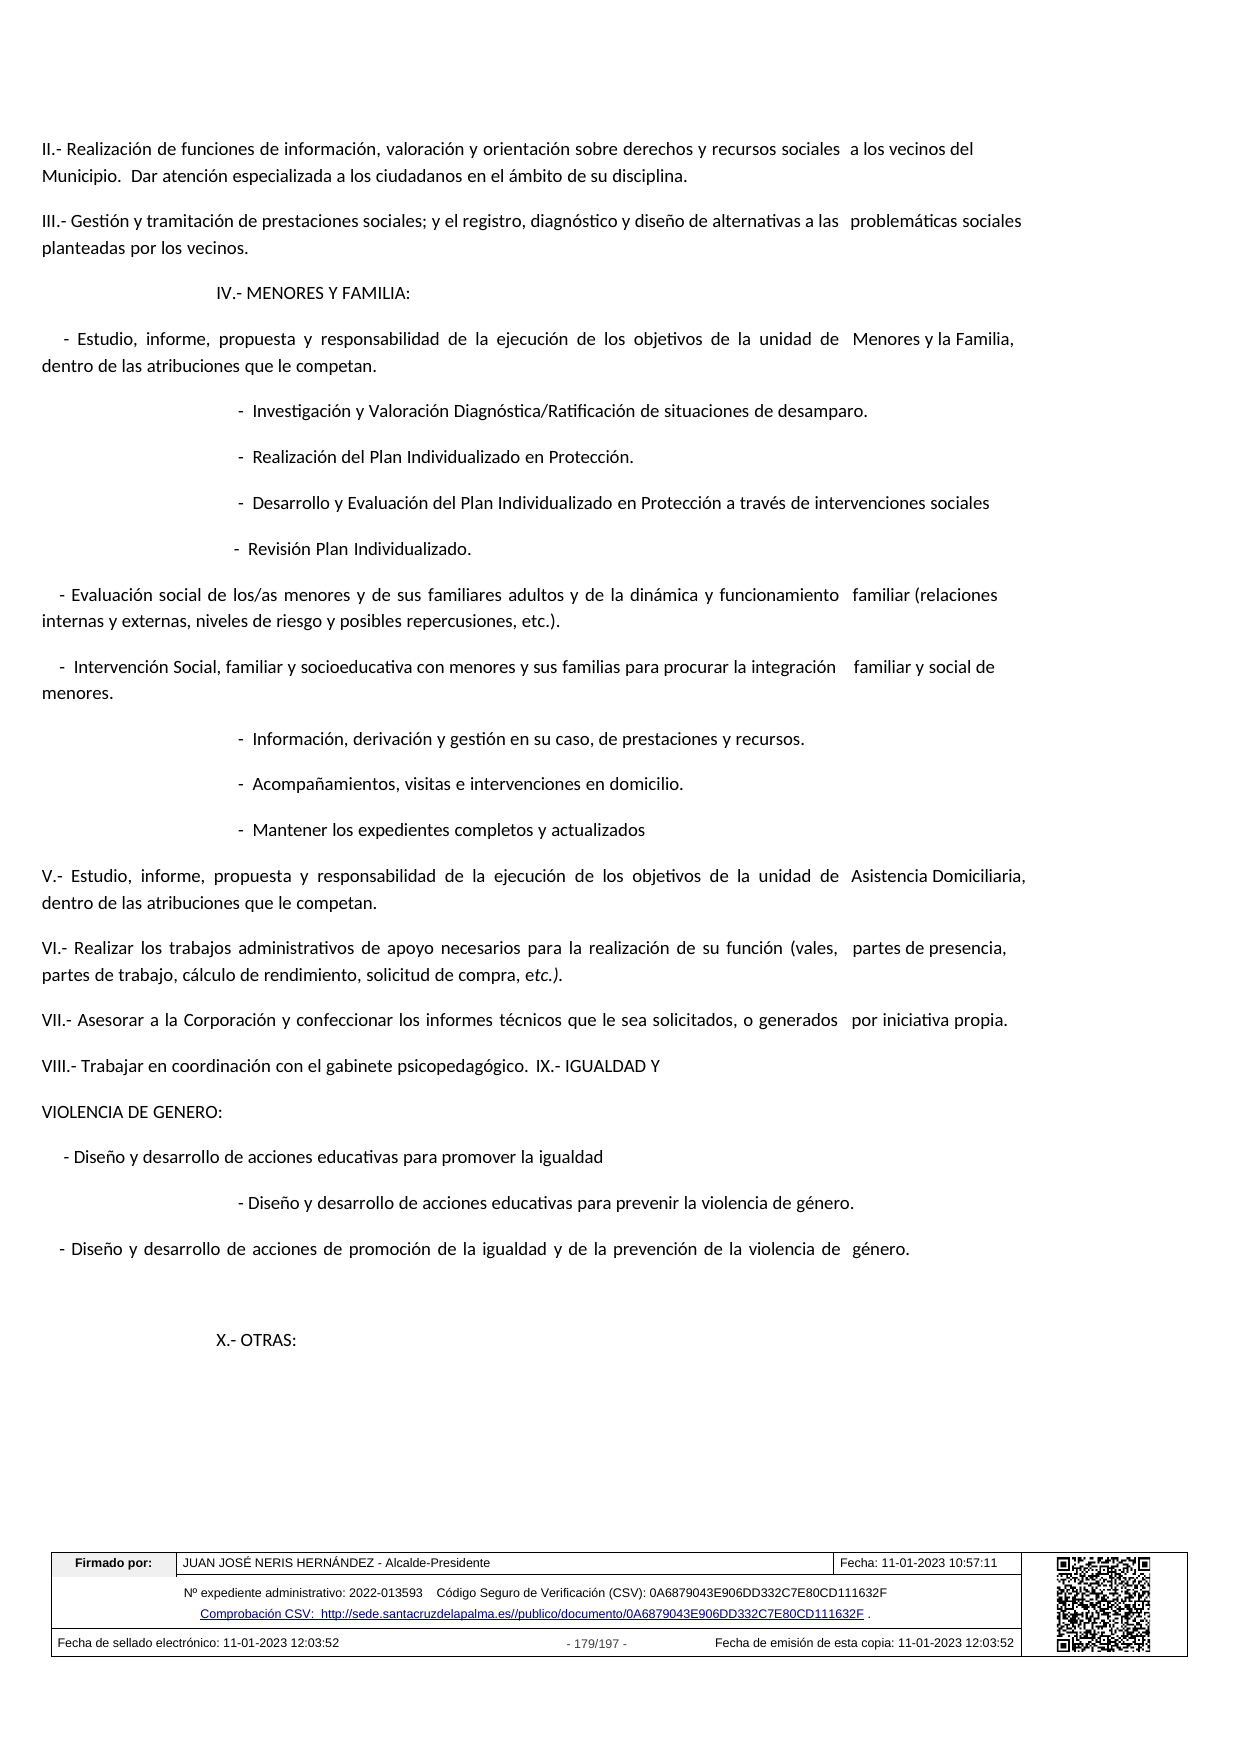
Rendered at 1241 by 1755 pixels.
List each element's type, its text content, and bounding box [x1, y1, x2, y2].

text VIII.- Trabajar en coordinación con el gabinete psicopedagógico. IX.- IGUALDAD Y VIOLENCIA DE GENERO: [42, 1054, 709, 1123]
list Realización del Plan Individualizado en Protección. [238, 445, 1199, 468]
table_header [1022, 1553, 1187, 1656]
table_header Firmado por: [52, 1553, 176, 1574]
list Acompañamientos, visitas e intervenciones en domicilio. [238, 773, 1199, 796]
list Investigación y Valoración Diagnóstica/Ratificación de situaciones de desamparo. [238, 399, 1199, 422]
list Revisión Plan Individualizado. [233, 537, 1199, 560]
list Evaluación social de los/as menores y de sus familiares adultos y de la dinámica y funcionamiento familiar (relaciones internas y externas, niveles de riesgo y posibles repercusiones, etc.). [42, 583, 1023, 632]
list Diseño y desarrollo de acciones educativas para prevenir la violencia de género. [238, 1191, 1199, 1214]
text II.- Realización de funciones de información, valoración y orientación sobre derechos y recursos sociales a los vecinos del Municipio. Dar atención especializada a los ciudadanos en el ámbito de su disciplina. [42, 137, 1023, 187]
text VII.- Asesorar a la Corporación y confeccionar los informes técnicos que le sea solicitados, o generados por iniciativa propia. [42, 1009, 1023, 1032]
text VI.- Realizar los trabajos administrativos de apoyo necesarios para la realización de su función (vales, partes de presencia, partes de trabajo, cálculo de rendimiento, solicitud de compra, etc.). [42, 937, 1051, 986]
list Desarrollo y Evaluación del Plan Individualizado en Protección a través de intervenciones sociales [238, 491, 1199, 514]
text V.- Estudio, informe, propuesta y responsabilidad de la ejecución de los objetivos de la unidad de Asistencia Domiciliaria, dentro de las atribuciones que le competan. [42, 864, 1051, 914]
table_header JUAN JOSÉ NERIS HERNÁNDEZ - Alcalde-Presidente [177, 1553, 833, 1574]
list Intervención Social, familiar y socioeducativa con menores y sus familias para procurar la integración familiar y social de menores. [42, 655, 1023, 704]
text III.- Gestión y tramitación de prestaciones sociales; y el registro, diagnóstico y diseño de alternativas a las problemáticas sociales planteadas por los vecinos. [42, 209, 1023, 259]
list Diseño y desarrollo de acciones educativas para promover la igualdad [42, 1145, 1199, 1168]
list Diseño y desarrollo de acciones de promoción de la igualdad y de la prevención de la violencia de género. [42, 1237, 1023, 1260]
table_cell Fecha de sellado electrónico: 11-01-2023 12:03:52 - 179/197 - Fecha de emisión de esta copia: 11-01-2023 12:03:52 [52, 1629, 1021, 1656]
table_header Fecha: 11-01-2023 10:57:11 [834, 1553, 1021, 1574]
list Estudio, informe, propuesta y responsabilidad de la ejecución de los objetivos de la unidad de Menores y la Familia, dentro de las atribuciones que le competan. [42, 327, 1023, 377]
list Información, derivación y gestión en su caso, de prestaciones y recursos. [238, 727, 1199, 750]
text IV.- MENORES Y FAMILIA: [216, 281, 1199, 304]
list Mantener los expedientes completos y actualizados [238, 818, 1199, 841]
table_cell Nº expediente administrativo: 2022-013593 Código Seguro de Verificación (CSV): 0A6879043E906DD332C7E80CD111632F Comprobación CSV: http://sede.santacruzdelapalma.es//publico/documento/0A6879043E906DD332C7E80CD111632F . [52, 1575, 1021, 1628]
text X.- OTRAS: [216, 1329, 1199, 1352]
